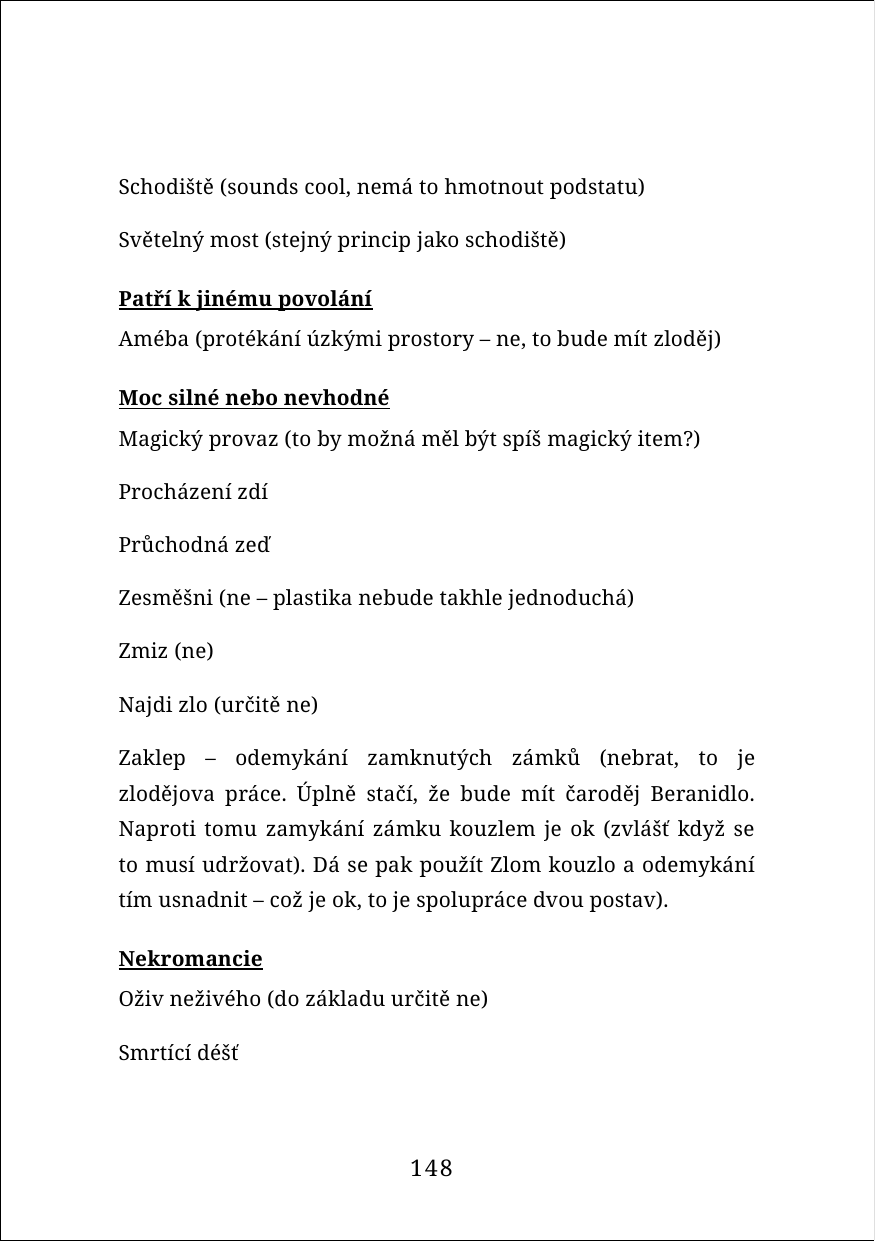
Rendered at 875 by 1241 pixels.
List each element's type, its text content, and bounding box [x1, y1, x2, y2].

text Améba (protékání úzkými prostory – ne, to bude mít zloděj) [118, 324, 756, 353]
text Světelný most (stejný princip jako schodiště) [118, 225, 756, 253]
text Najdi zlo (určitě ne) [118, 690, 756, 718]
text Smrtící déšť [118, 1038, 756, 1066]
subtitle Nekromancie [118, 944, 756, 973]
text Průchodná zeď [118, 530, 756, 559]
text Zesměšni (ne – plastika nebude takhle jednoduchá) [118, 583, 756, 612]
text Schodiště (sounds cool, nemá to hmotnout podstatu) [118, 172, 756, 200]
text Zaklep – odemykání zamknutých zámků (nebrat, to je zlodějova práce. Úplně stačí, že bude mít čaroděj Beranidlo. Naproti tomu zamykání zámku kouzlem je ok (zvlášť když se to musí udržovat). Dá se pak použít Zlom kouzlo a odemykání tím usnadnit – což je ok, to je spolupráce dvou postav). [118, 743, 756, 914]
text Procházení zdí [118, 477, 756, 505]
subtitle Patří k jinému povolání [118, 284, 756, 313]
text Magický provaz (to by možná měl být spíš magický item?) [118, 424, 756, 452]
text Oživ neživého (do základu určitě ne) [118, 984, 756, 1013]
text Zmiz (ne) [118, 637, 756, 665]
subtitle Moc silné nebo nevhodné [118, 383, 756, 412]
